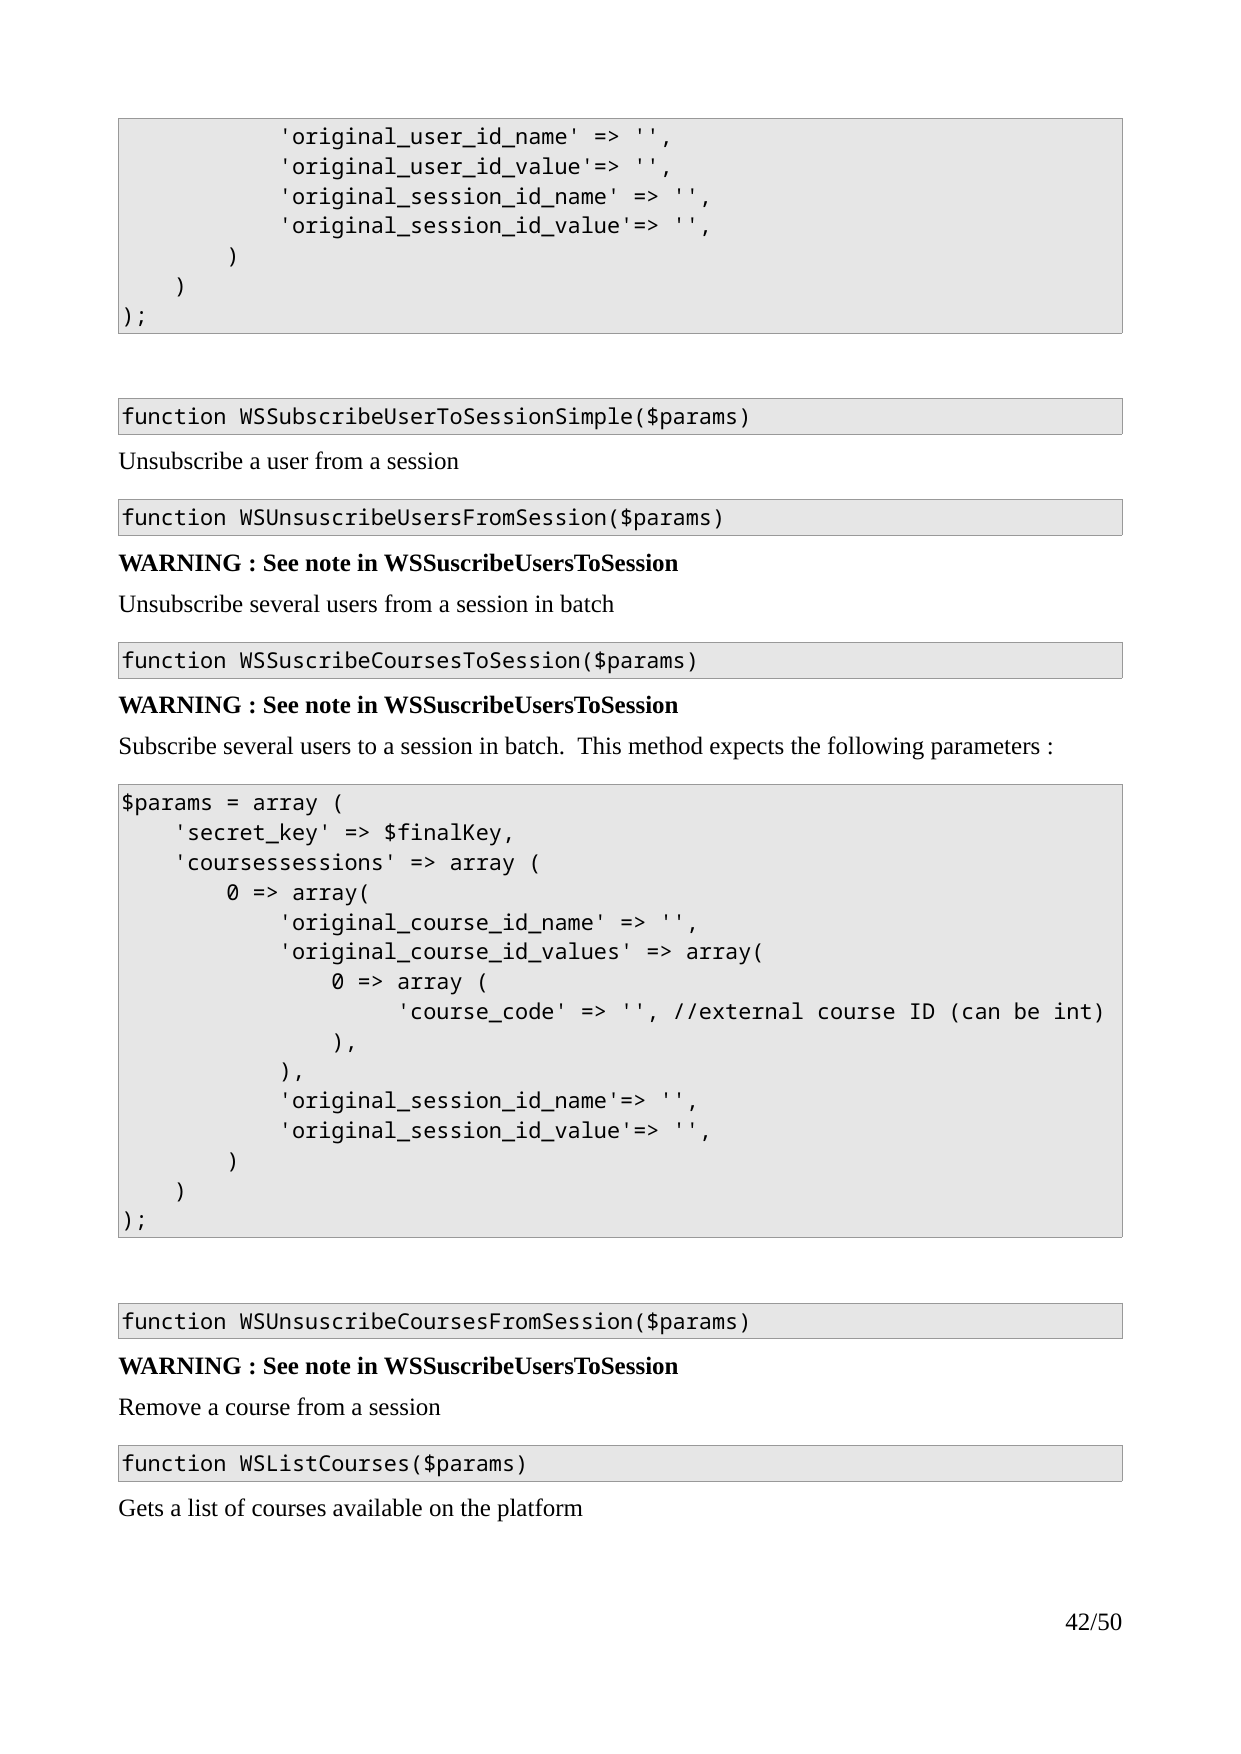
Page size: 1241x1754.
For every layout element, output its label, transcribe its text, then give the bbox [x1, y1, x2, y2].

text Unsubscribe a user from a session [118, 446, 1122, 475]
text 'original_user_id_name' => '', 'original_user_id_value'=> '', 'original_session_id_name' => '', 'original_session_id_value'=> '', ) ) ); [119, 119, 1122, 333]
text function WSSubscribeUserToSessionSimple($params) [119, 399, 1122, 434]
text WARNING : See note in WSSuscribeUsersToSession [118, 548, 1122, 576]
text Remove a course from a session [118, 1392, 1122, 1421]
text Gets a list of courses available on the platform [118, 1493, 1122, 1522]
text $params = array ( 'secret_key' => $finalKey, 'coursessessions' => array ( 0 => array( 'original_course_id_name' => '', 'original_course_id_values' => array( 0 => array ( 'course_code' => '', //external course ID (can be int) ), ), 'original_session_id_name'=> '', 'original_session_id_value'=> '', ) ) ); [119, 785, 1122, 1237]
text WARNING : See note in WSSuscribeUsersToSession [118, 690, 1122, 719]
text function WSListCourses($params) [119, 1446, 1122, 1481]
text Subscribe several users to a session in batch. This method expects the following parameters : [118, 731, 1122, 760]
text Unsubscribe several users from a session in batch [118, 589, 1122, 618]
text function WSSuscribeCoursesToSession($params) [119, 643, 1122, 678]
text WARNING : See note in WSSuscribeUsersToSession [118, 1351, 1122, 1380]
text function WSUnsuscribeCoursesFromSession($params) [119, 1304, 1122, 1338]
text function WSUnsuscribeUsersFromSession($params) [119, 500, 1122, 535]
